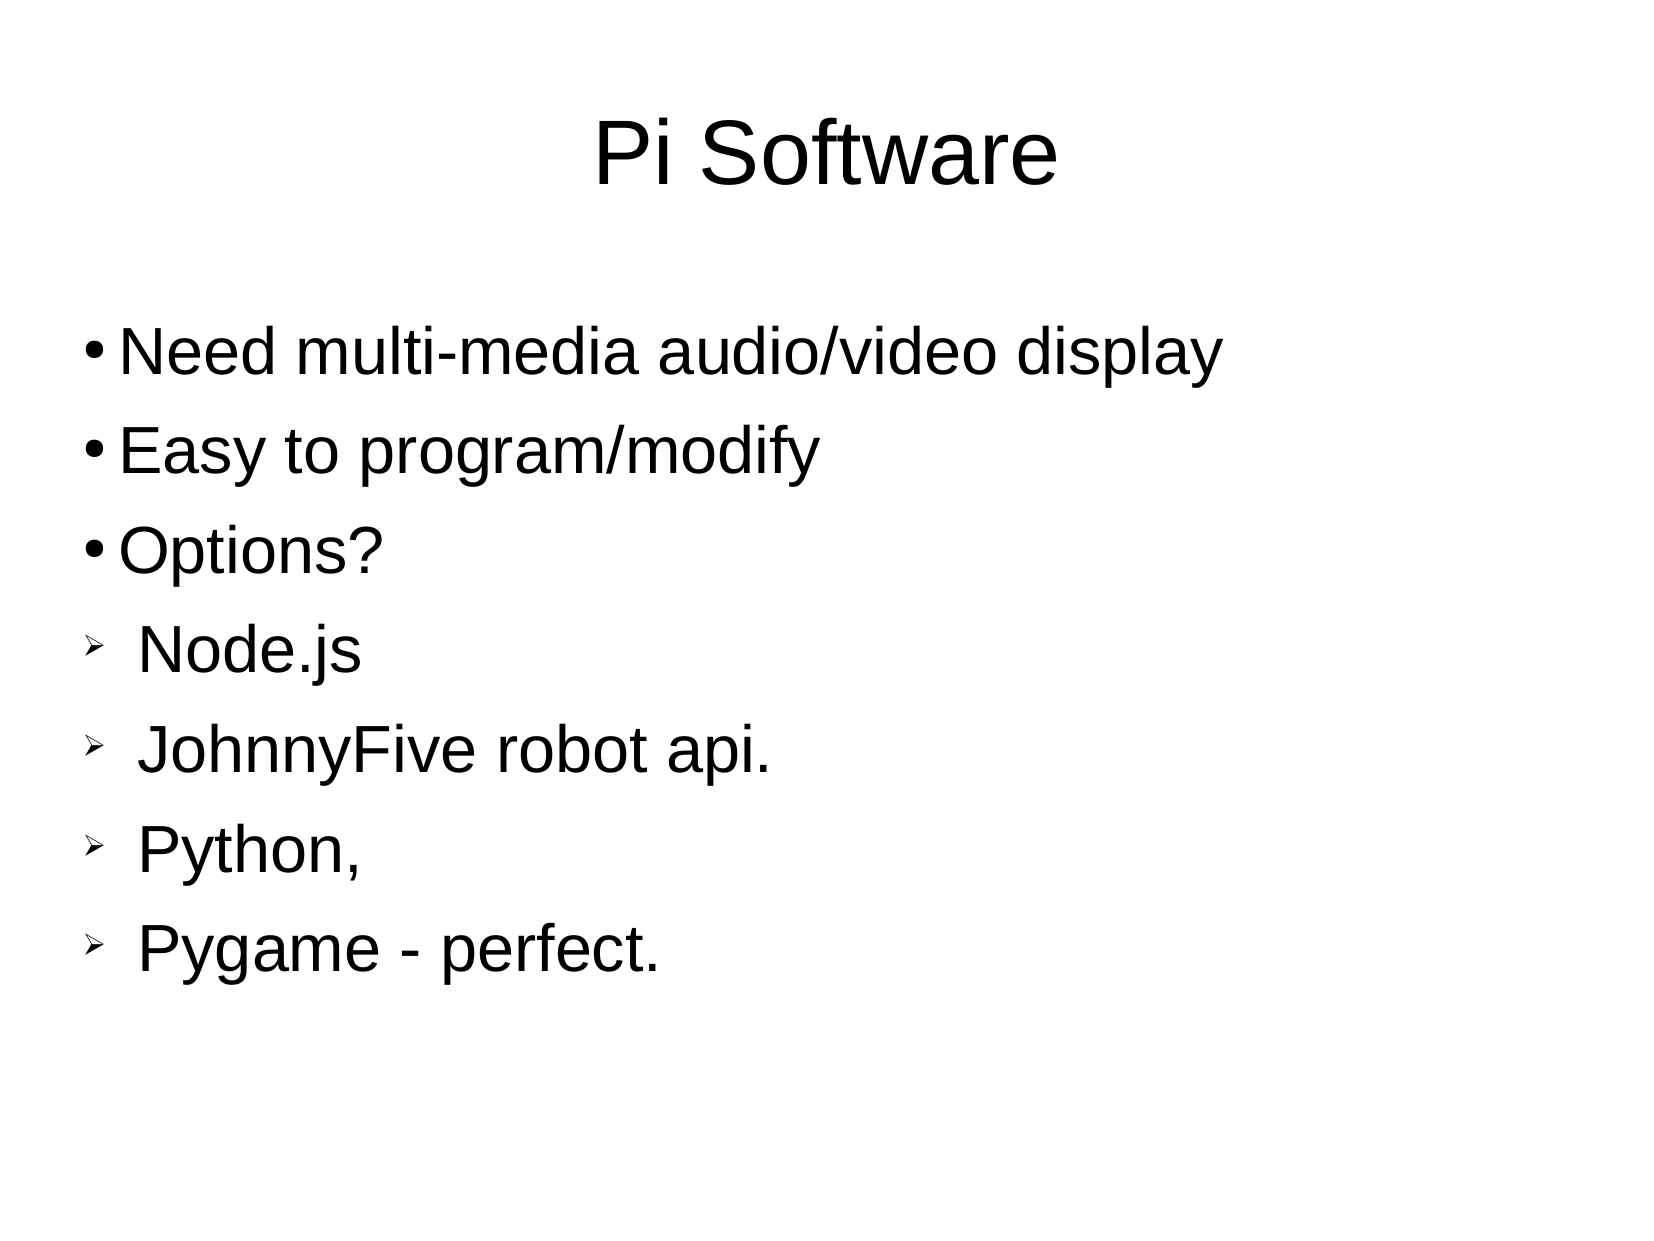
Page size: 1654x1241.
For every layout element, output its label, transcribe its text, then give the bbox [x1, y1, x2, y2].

subtitle Need multi-media audio/video display Easy to program/modify Options? Node.js JohnnyFive robot api. Python, Pygame - perfect. [82, 290, 1571, 1010]
title Pi Software [82, 49, 1571, 257]
